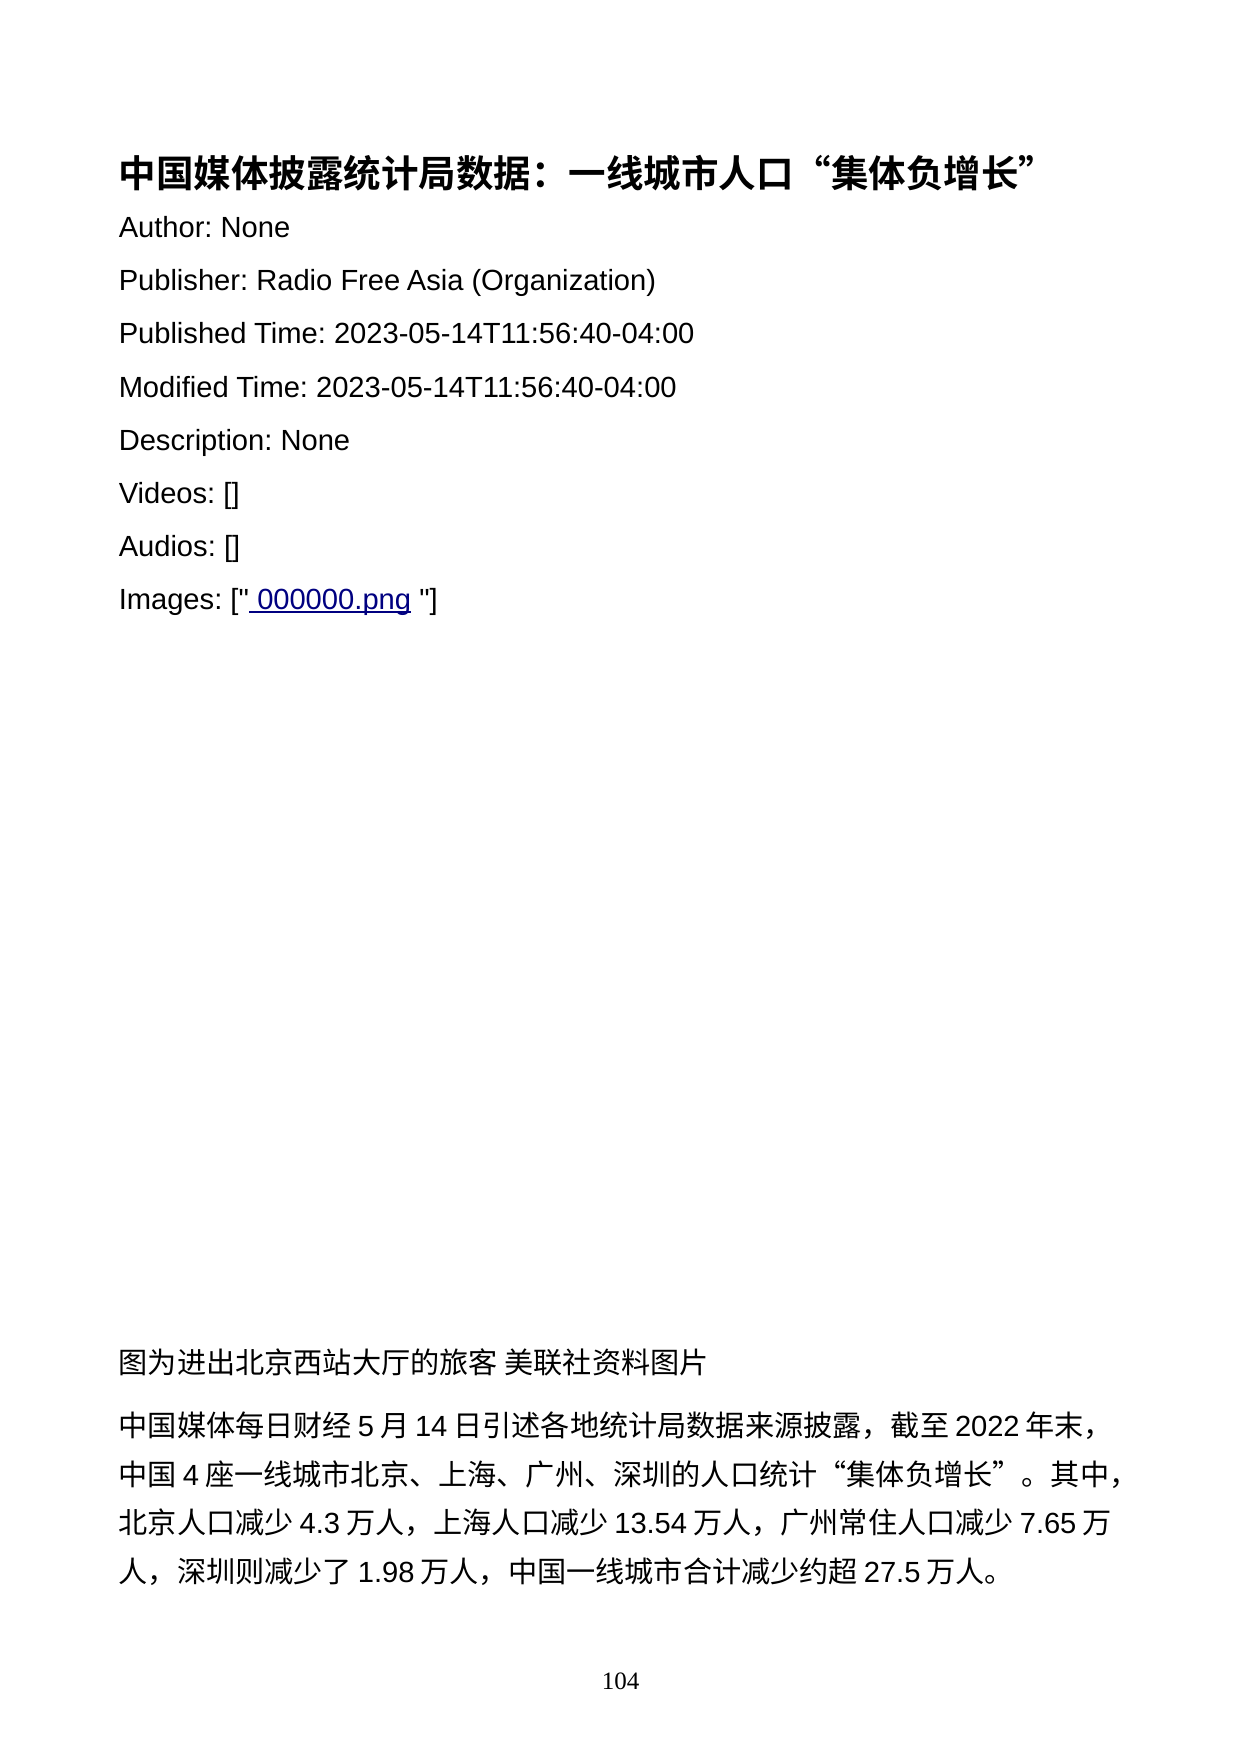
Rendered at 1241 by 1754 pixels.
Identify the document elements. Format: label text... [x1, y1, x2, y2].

text Modified Time: 2023-05-14T11:56:40-04:00 [118, 370, 1122, 403]
text Published Time: 2023-05-14T11:56:40-04:00 [118, 317, 1122, 350]
text Audios: [] [118, 529, 1122, 563]
text 中国媒体每日财经5月14日引述各地统计局数据来源披露，截至2022年末，中国4座一线城市北京、上海、广州、深圳的人口统计“集体负增长”。其中，北京人口减少4.3万人，上海人口减少13.54万人，广州常住人口减少7.65万人，深圳则减少了1.98万人，中国一线城市合计减少约超27.5万人。 [118, 1403, 1122, 1591]
text Publisher: Radio Free Asia (Organization) [118, 263, 1122, 297]
text Description: None [118, 423, 1122, 456]
text Author: None [118, 210, 1122, 244]
text Videos: [] [118, 476, 1122, 509]
subtitle 中国媒体披露统计局数据：一线城市人口“集体负增长” [118, 143, 1122, 198]
text Images: [" 000000.png "] [118, 582, 1122, 616]
text 图为进出北京西站大厅的旅客 美联社资料图片 [118, 635, 1122, 1382]
